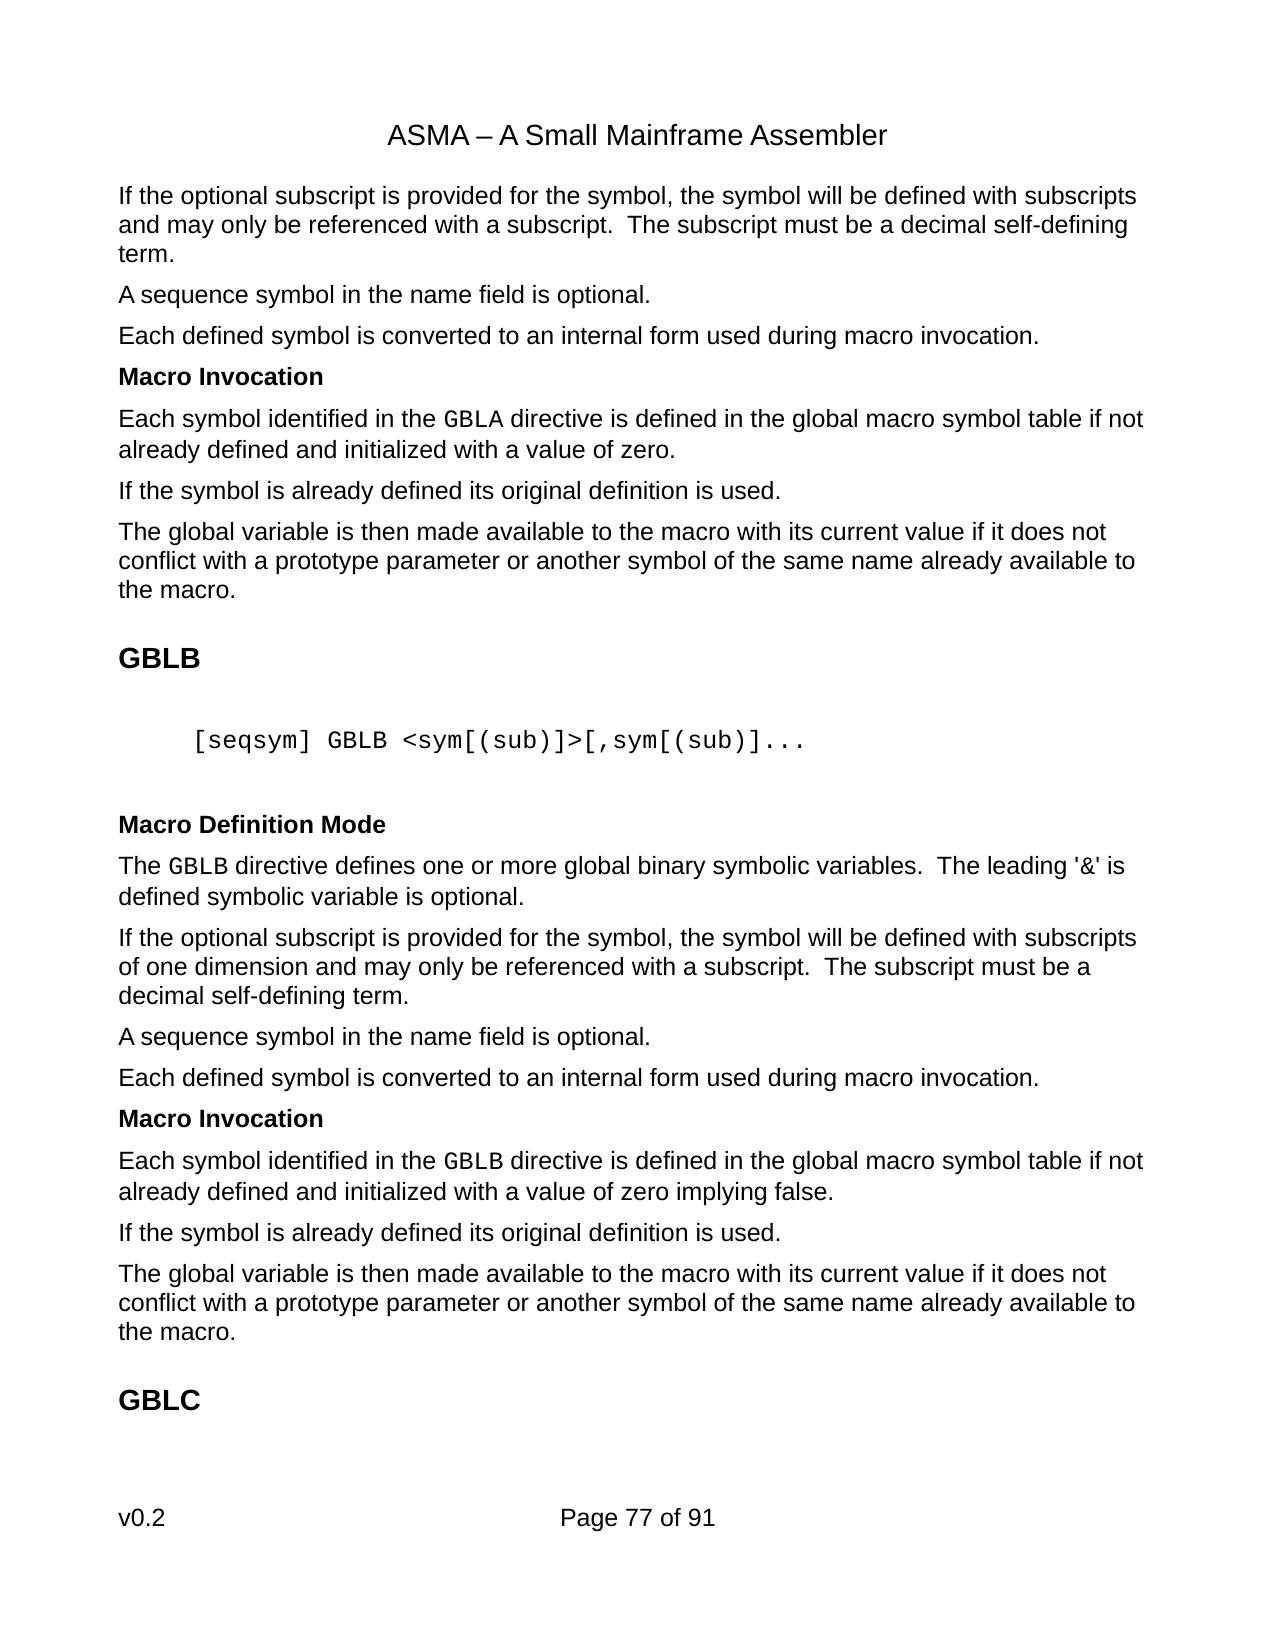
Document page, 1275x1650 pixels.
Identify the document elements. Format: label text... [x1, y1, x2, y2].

text If the optional subscript is provided for the symbol, the symbol will be defined with subscripts and may only be referenced with a subscript. The subscript must be a decimal self-defining term. [118, 181, 1157, 267]
text Each symbol identified in the GBLB directive is defined in the global macro symbol table if not already defined and initialized with a value of zero implying false. [118, 1146, 1157, 1205]
text If the optional subscript is provided for the symbol, the symbol will be defined with subscripts of one dimension and may only be referenced with a subscript. The subscript must be a decimal self-defining term. [118, 923, 1157, 1009]
text If the symbol is already defined its original definition is used. [118, 1218, 1157, 1247]
text If the symbol is already defined its original definition is used. [118, 476, 1157, 504]
text The global variable is then made available to the macro with its current value if it does not conflict with a prototype parameter or another symbol of the same name already available to the macro. [118, 517, 1157, 603]
text Each symbol identified in the GBLA directive is defined in the global macro symbol table if not already defined and initialized with a value of zero. [118, 404, 1157, 463]
text [seqsym] GBLB <sym[(sub)]>[,sym[(sub)]... [192, 728, 1157, 756]
text Macro Invocation [118, 1104, 1157, 1133]
text Each defined symbol is converted to an internal form used during macro invocation. [118, 321, 1157, 350]
text A sequence symbol in the name field is optional. [118, 280, 1157, 309]
subtitle GBLC [118, 1383, 1157, 1416]
subtitle GBLB [118, 641, 1157, 674]
text Macro Definition Mode [118, 810, 1157, 838]
text The GBLB directive defines one or more global binary symbolic variables. The leading '&' is defined symbolic variable is optional. [118, 851, 1157, 911]
text The global variable is then made available to the macro with its current value if it does not conflict with a prototype parameter or another symbol of the same name already available to the macro. [118, 1259, 1157, 1345]
text Each defined symbol is converted to an internal form used during macro invocation. [118, 1063, 1157, 1092]
text A sequence symbol in the name field is optional. [118, 1022, 1157, 1051]
text Macro Invocation [118, 362, 1157, 391]
